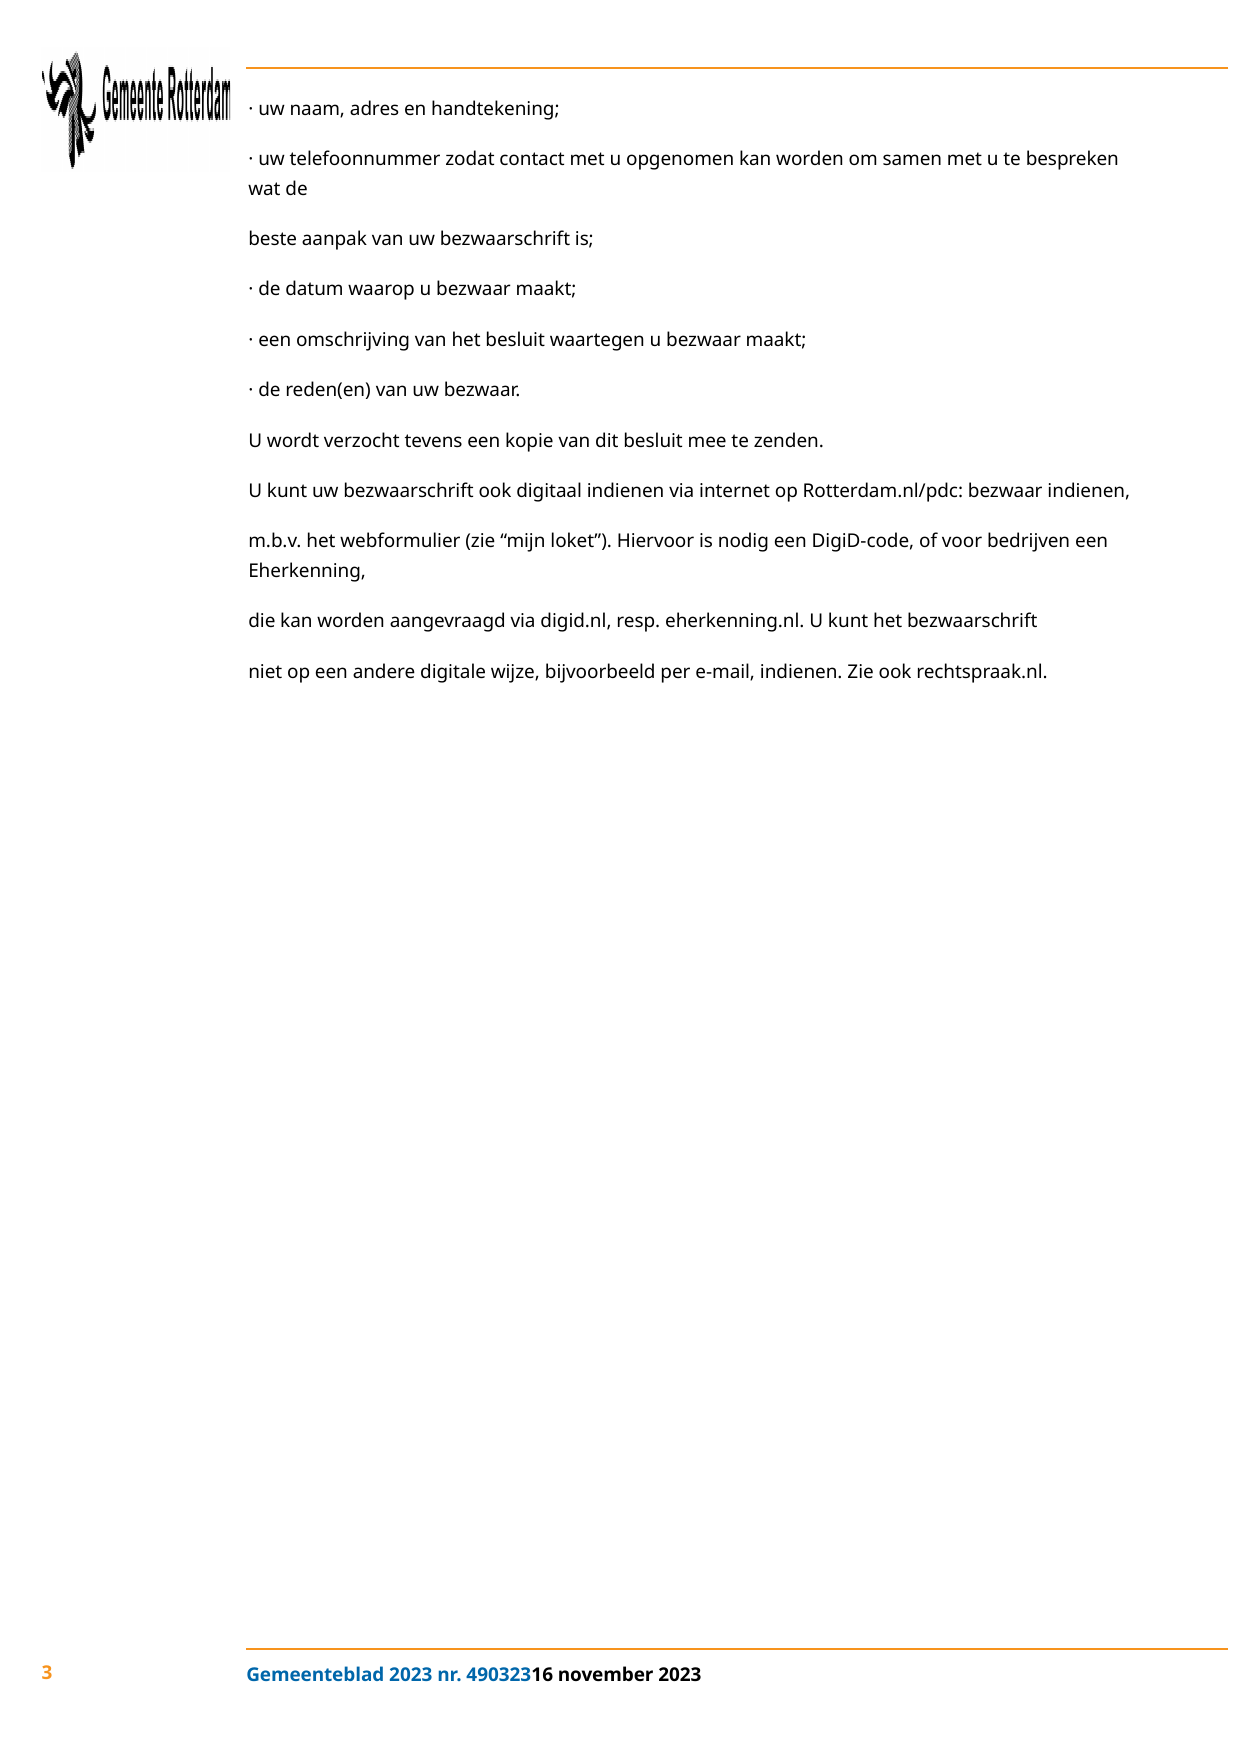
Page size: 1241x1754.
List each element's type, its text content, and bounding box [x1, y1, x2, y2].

text · uw naam, adres en handtekening; [248, 95, 1152, 121]
text · uw telefoonnummer zodat contact met u opgenomen kan worden om samen met u te bespreken wat de [248, 145, 1152, 201]
picture [41, 47, 231, 172]
text beste aanpak van uw bezwaarschrift is; [248, 225, 1152, 251]
text · de reden(en) van uw bezwaar. [248, 376, 1152, 402]
text m.b.v. het webformulier (zie “mijn loket”). Hiervoor is nodig een DigiD-code, of voor bedrijven een Eherkenning, [248, 528, 1152, 583]
text · een omschrijving van het besluit waartegen u bezwaar maakt; [248, 326, 1152, 352]
text die kan worden aangevraagd via digid.nl, resp. eherkenning.nl. U kunt het bezwaarschrift [248, 608, 1152, 633]
text · de datum waarop u bezwaar maakt; [248, 276, 1152, 301]
text U wordt verzocht tevens een kopie van dit besluit mee te zenden. [248, 427, 1152, 453]
text U kunt uw bezwaarschrift ook digitaal indienen via internet op Rotterdam.nl/pdc: bezwaar indienen, [248, 477, 1152, 503]
text niet op een andere digitale wijze, bijvoorbeeld per e-mail, indienen. Zie ook rechtspraak.nl. [248, 658, 1152, 684]
